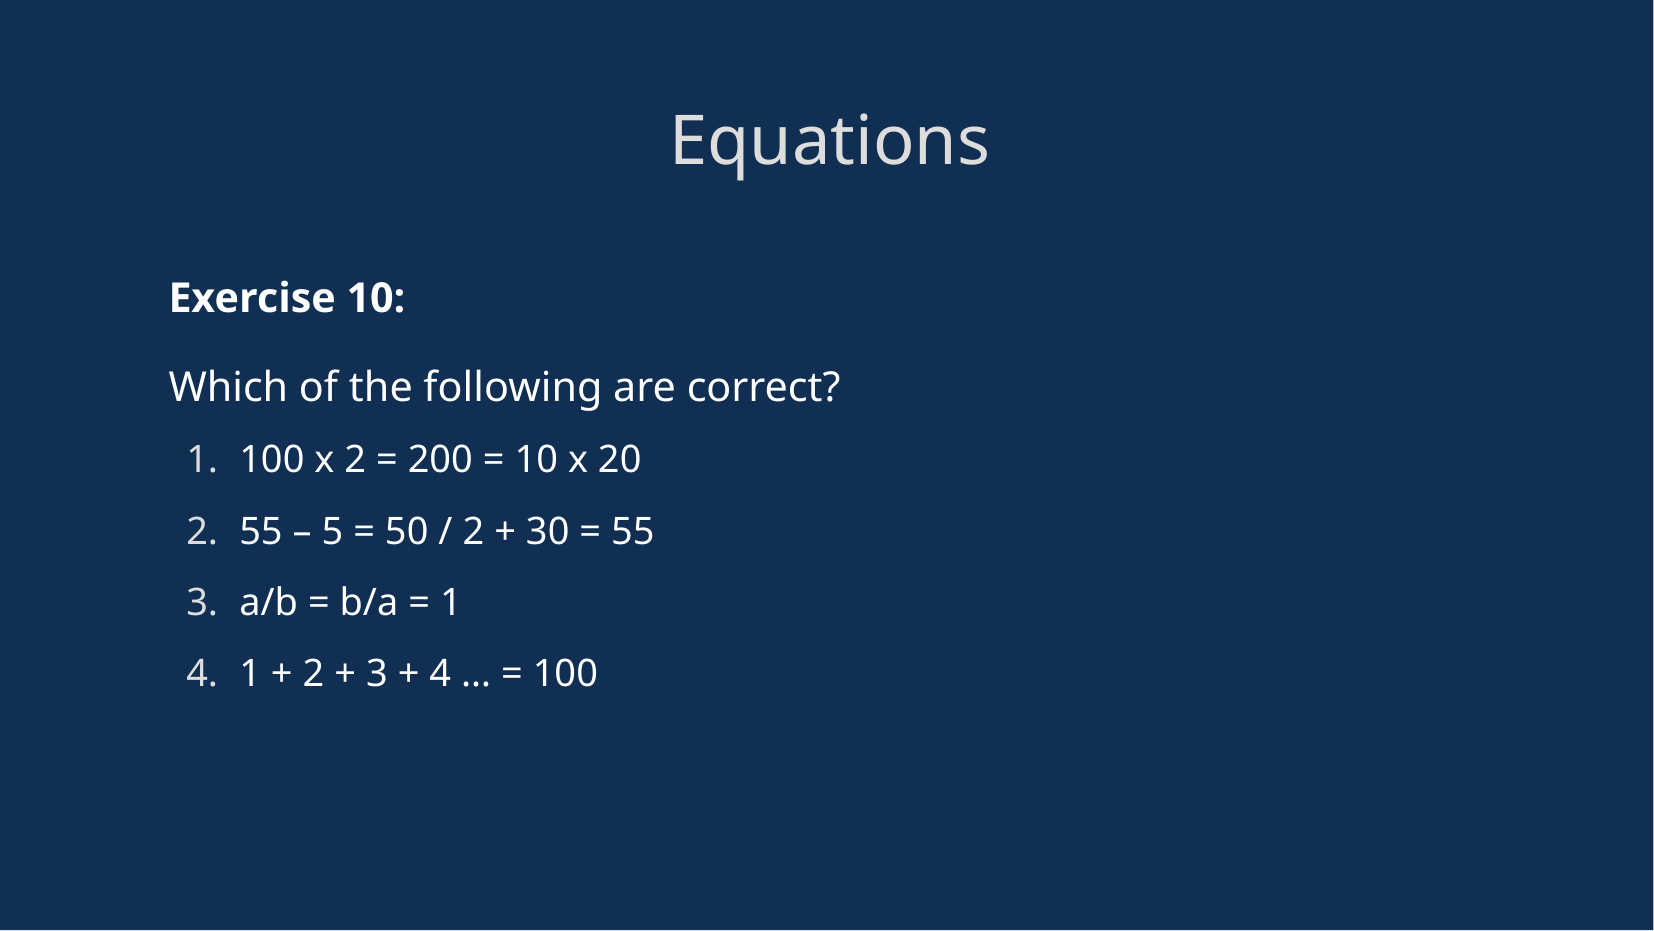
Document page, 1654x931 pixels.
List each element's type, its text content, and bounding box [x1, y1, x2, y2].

list Exercise 10: Which of the following are correct? 100 x 2 = 200 = 10 x 20 55 – 5 = 50 / 2 + 30 = 55 a/b = b/a = 1 1 + 2 + 3 + 4 … = 100 [97, 268, 1563, 806]
title Equations [97, 56, 1563, 220]
